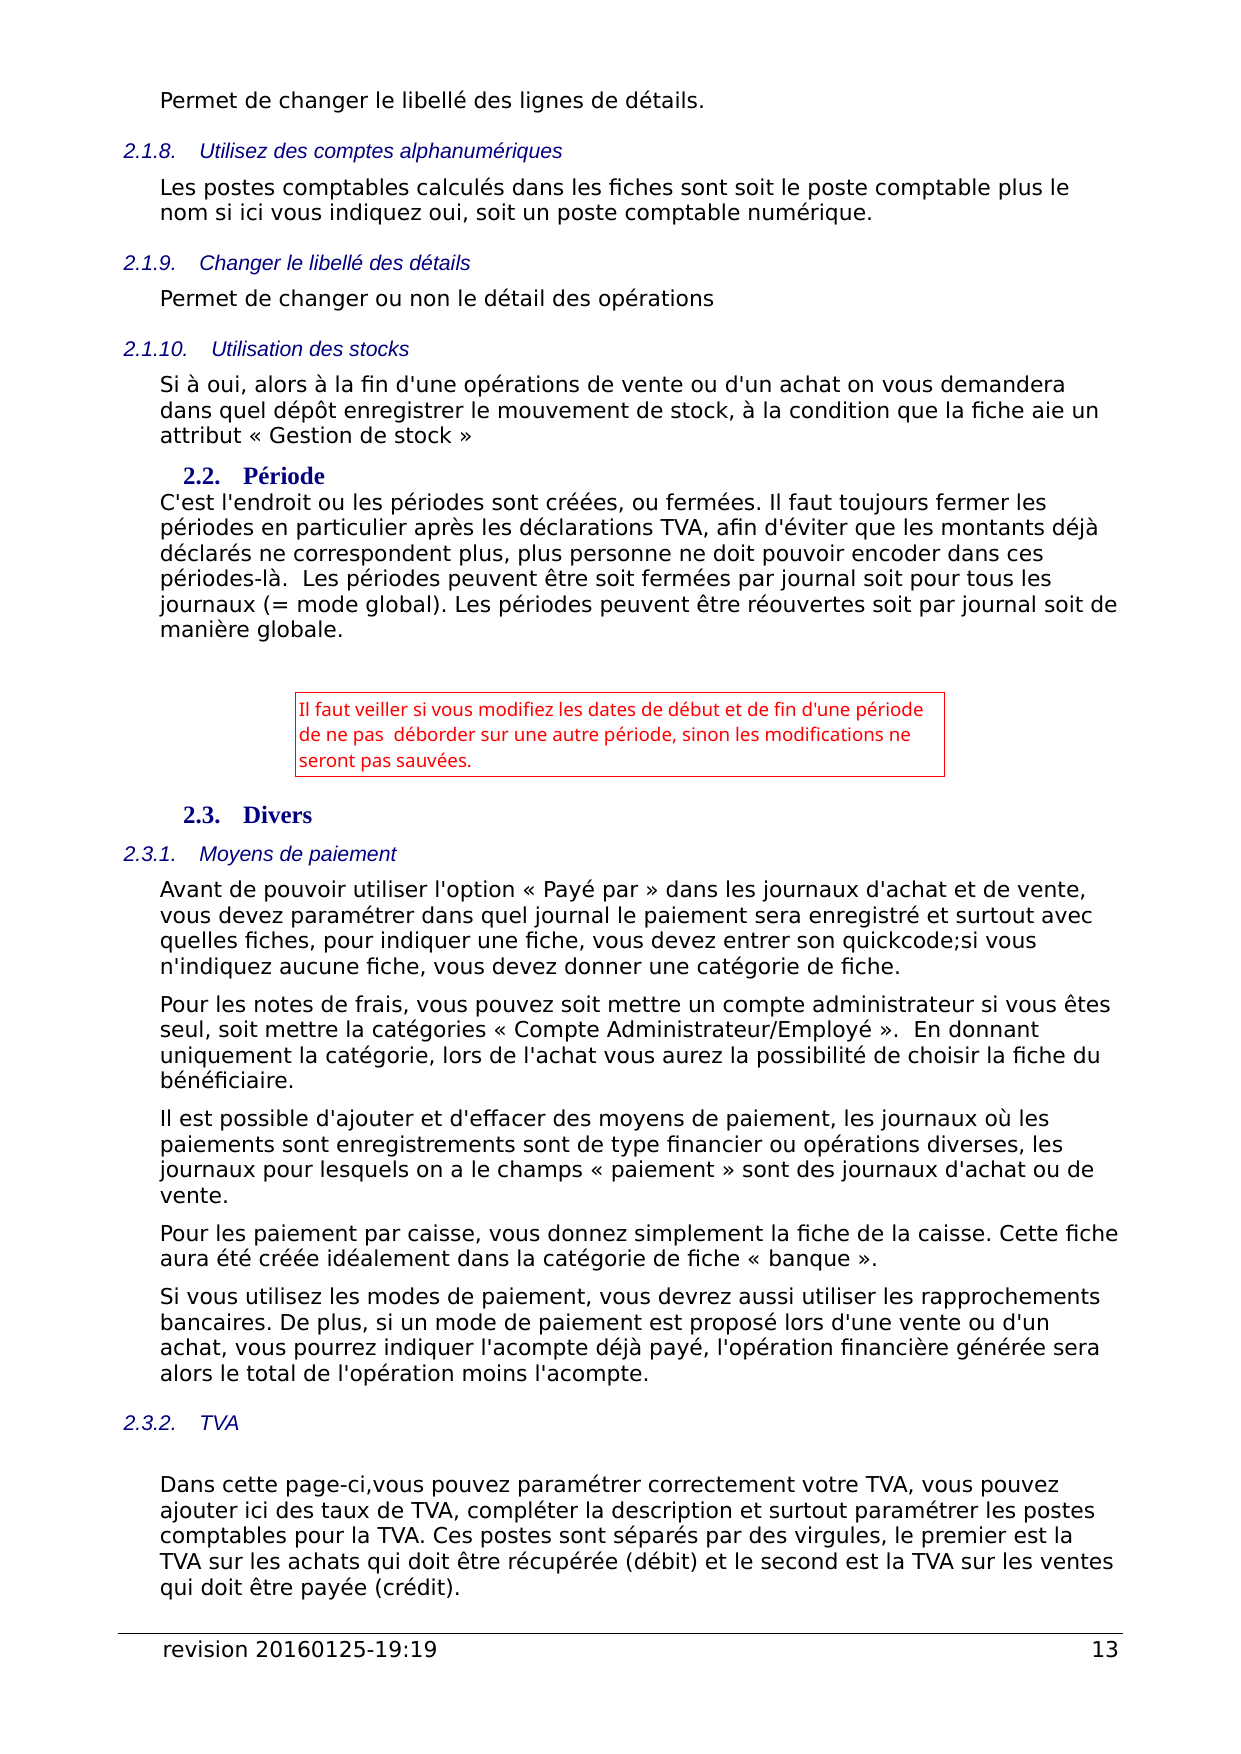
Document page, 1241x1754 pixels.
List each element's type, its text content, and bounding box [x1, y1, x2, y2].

text Permet de changer le libellé des lignes de détails. [159, 88, 1123, 114]
subtitle Changer le libellé des détails [117, 250, 1123, 274]
text Les postes comptables calculés dans les fiches sont soit le poste comptable plus le nom si ici vous indiquez oui, soit un poste comptable numérique. [159, 174, 1123, 226]
text Il faut veiller si vous modifiez les dates de début et de fin d'une période de ne pas déborder sur une autre période, sinon les modifications ne seront pas sauvées. [296, 693, 944, 776]
text C'est l'endroit ou les périodes sont créées, ou fermées. Il faut toujours fermer les périodes en particulier après les déclarations TVA, afin d'éviter que les montants déjà déclarés ne correspondent plus, plus personne ne doit pouvoir encoder dans ces périodes-là. Les périodes peuvent être soit fermées par journal soit pour tous les journaux (= mode global). Les périodes peuvent être réouvertes soit par journal soit de manière globale. [159, 490, 1123, 643]
subtitle Utilisez des comptes alphanumériques [117, 138, 1123, 163]
subtitle Période [177, 461, 1123, 490]
text Pour les notes de frais, vous pouvez soit mettre un compte administrateur si vous êtes seul, soit mettre la catégories « Compte Administrateur/Employé ». En donnant uniquement la catégorie, lors de l'achat vous aurez la possibilité de choisir la fiche du bénéficiaire. [159, 992, 1123, 1094]
text Permet de changer ou non le détail des opérations [159, 286, 1123, 312]
subtitle Moyens de paiement [117, 841, 1123, 865]
subtitle Utilisation des stocks [117, 336, 1123, 360]
text Si vous utilisez les modes de paiement, vous devrez aussi utiliser les rapprochements bancaires. De plus, si un mode de paiement est proposé lors d'une vente ou d'un achat, vous pourrez indiquer l'acompte déjà payé, l'opération financière générée sera alors le total de l'opération moins l'acompte. [159, 1284, 1123, 1387]
subtitle TVA [117, 1411, 1123, 1435]
text Dans cette page-ci,vous pouvez paramétrer correctement votre TVA, vous pouvez ajouter ici des taux de TVA, compléter la description et surtout paramétrer les postes comptables pour la TVA. Ces postes sont séparés par des virgules, le premier est la TVA sur les achats qui doit être récupérée (débit) et le second est la TVA sur les ventes qui doit être payée (crédit). [159, 1473, 1123, 1600]
text Avant de pouvoir utiliser l'option « Payé par » dans les journaux d'achat et de vente, vous devez paramétrer dans quel journal le paiement sera enregistré et surtout avec quelles fiches, pour indiquer une fiche, vous devez entrer son quickcode;si vous n'indiquez aucune fiche, vous devez donner une catégorie de fiche. [159, 877, 1123, 979]
text Si à oui, alors à la fin d'une opérations de vente ou d'un achat on vous demandera dans quel dépôt enregistrer le mouvement de stock, à la condition que la fiche aie un attribut « Gestion de stock » [159, 372, 1123, 449]
text Il est possible d'ajouter et d'effacer des moyens de paiement, les journaux où les paiements sont enregistrements sont de type financier ou opérations diverses, les journaux pour lesquels on a le champs « paiement » sont des journaux d'achat ou de vente. [159, 1106, 1123, 1208]
subtitle Divers [177, 800, 1123, 829]
text Pour les paiement par caisse, vous donnez simplement la fiche de la caisse. Cette fiche aura été créée idéalement dans la catégorie de fiche « banque ». [159, 1221, 1123, 1272]
